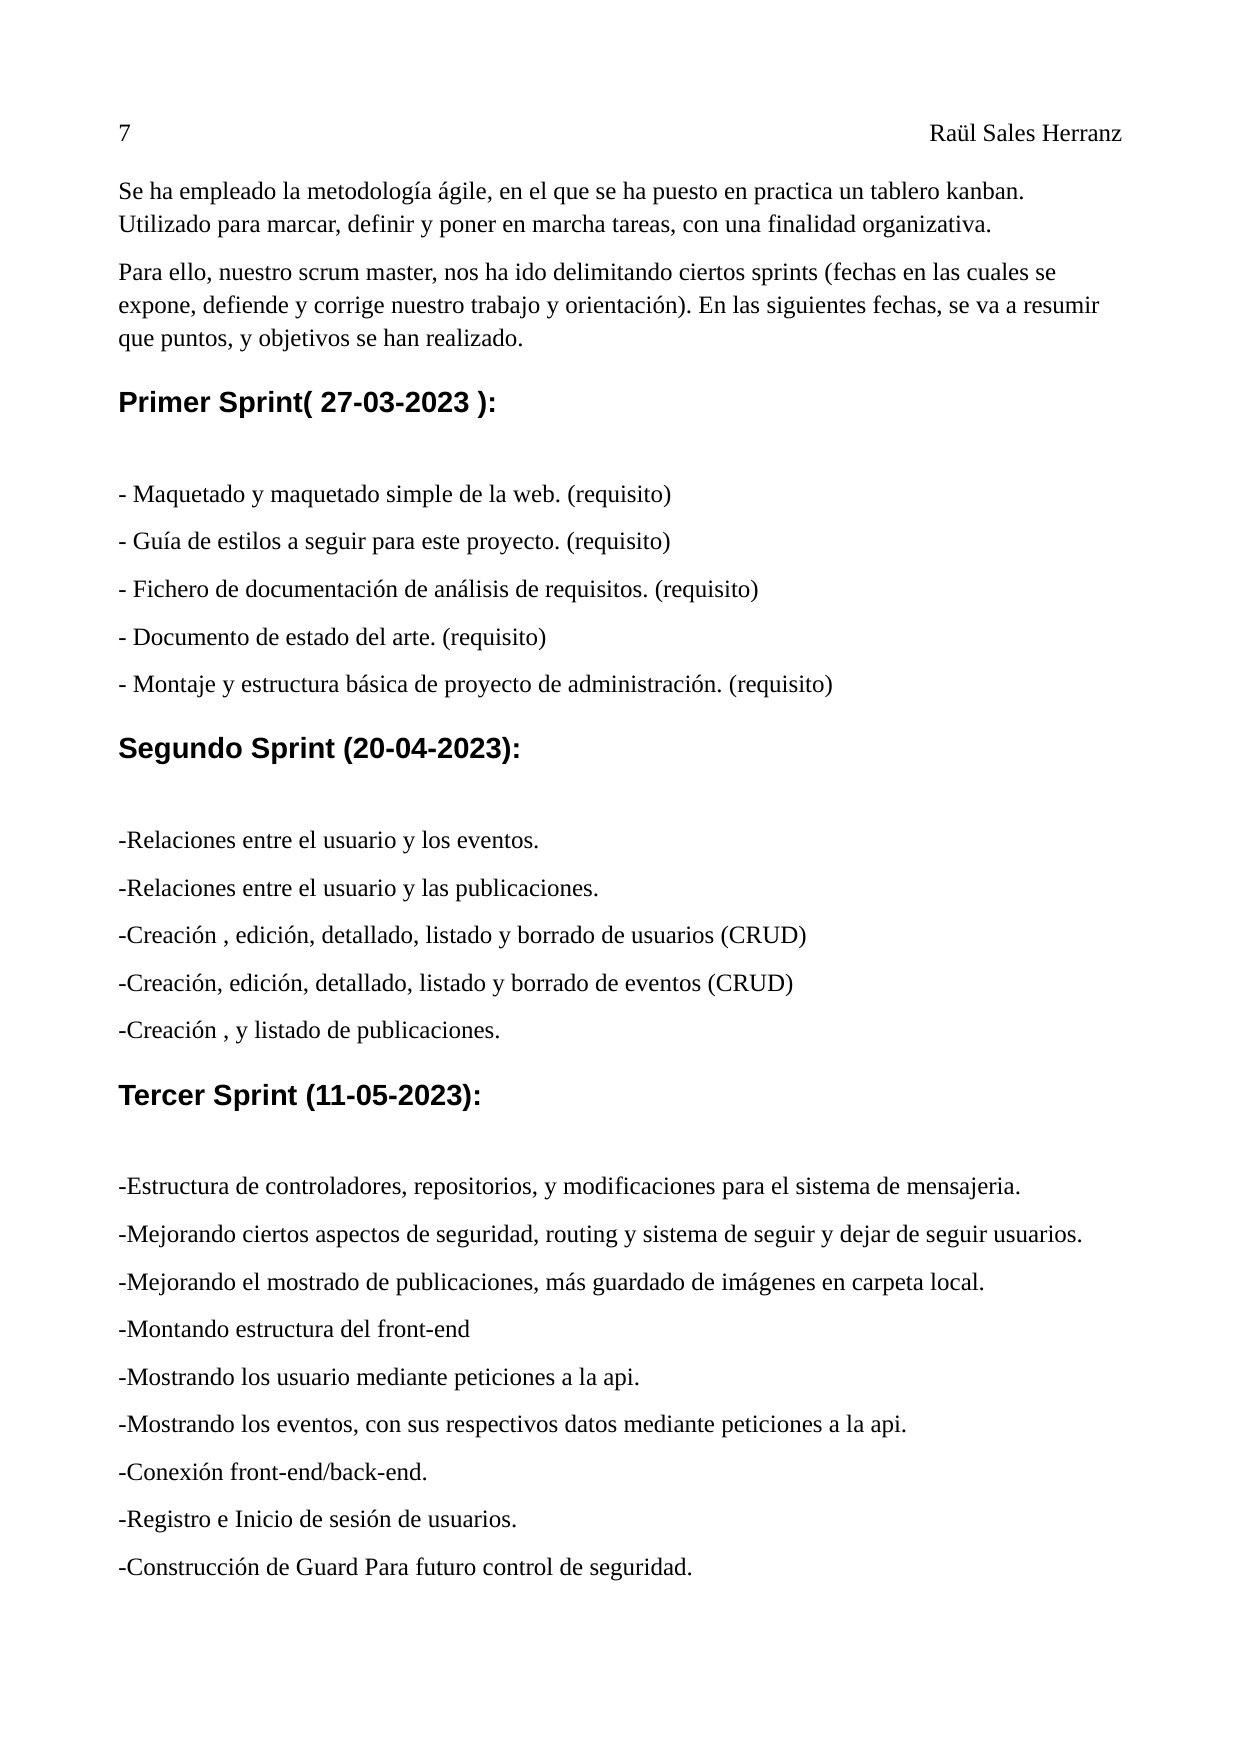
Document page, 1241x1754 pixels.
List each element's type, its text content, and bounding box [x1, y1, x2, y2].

subtitle Tercer Sprint (11-05-2023): [118, 1078, 1122, 1111]
text -Montando estructura del front-end [118, 1314, 1122, 1343]
text Se ha empleado la metodología ágile, en el que se ha puesto en practica un tablero kanban. Utilizado para marcar, definir y poner en marcha tareas, con una finalidad organizativa. [118, 176, 1122, 238]
text - Montaje y estructura básica de proyecto de administración. (requisito) [118, 669, 1122, 698]
text -Mejorando ciertos aspectos de seguridad, routing y sistema de seguir y dejar de seguir usuarios. [118, 1219, 1122, 1248]
text -Mostrando los eventos, con sus respectivos datos mediante peticiones a la api. [118, 1409, 1122, 1438]
text - Fichero de documentación de análisis de requisitos. (requisito) [118, 574, 1122, 603]
subtitle Segundo Sprint (20-04-2023): [118, 731, 1122, 765]
text -Relaciones entre el usuario y las publicaciones. [118, 873, 1122, 901]
text -Creación , edición, detallado, listado y borrado de usuarios (CRUD) [118, 920, 1122, 949]
text -Mejorando el mostrado de publicaciones, más guardado de imágenes en carpeta local. [118, 1267, 1122, 1295]
text -Creación , y listado de publicaciones. [118, 1016, 1122, 1044]
text - Documento de estado del arte. (requisito) [118, 622, 1122, 650]
subtitle Primer Sprint( 27-03-2023 ): [118, 385, 1122, 419]
text Para ello, nuestro scrum master, nos ha ido delimitando ciertos sprints (fechas en las cuales se expone, defiende y corrige nuestro trabajo y orientación). En las siguientes fechas, se va a resumir que puntos, y objetivos se han realizado. [118, 257, 1122, 352]
text -Estructura de controladores, repositorios, y modificaciones para el sistema de mensajeria. [118, 1171, 1122, 1200]
text -Creación, edición, detallado, listado y borrado de eventos (CRUD) [118, 968, 1122, 997]
text -Construcción de Guard Para futuro control de seguridad. [118, 1552, 1122, 1581]
text -Registro e Inicio de sesión de usuarios. [118, 1504, 1122, 1533]
text - Guía de estilos a seguir para este proyecto. (requisito) [118, 526, 1122, 555]
text -Relaciones entre el usuario y los eventos. [118, 825, 1122, 854]
text - Maquetado y maquetado simple de la web. (requisito) [118, 479, 1122, 508]
text -Mostrando los usuario mediante peticiones a la api. [118, 1362, 1122, 1391]
text -Conexión front-end/back-end. [118, 1457, 1122, 1486]
